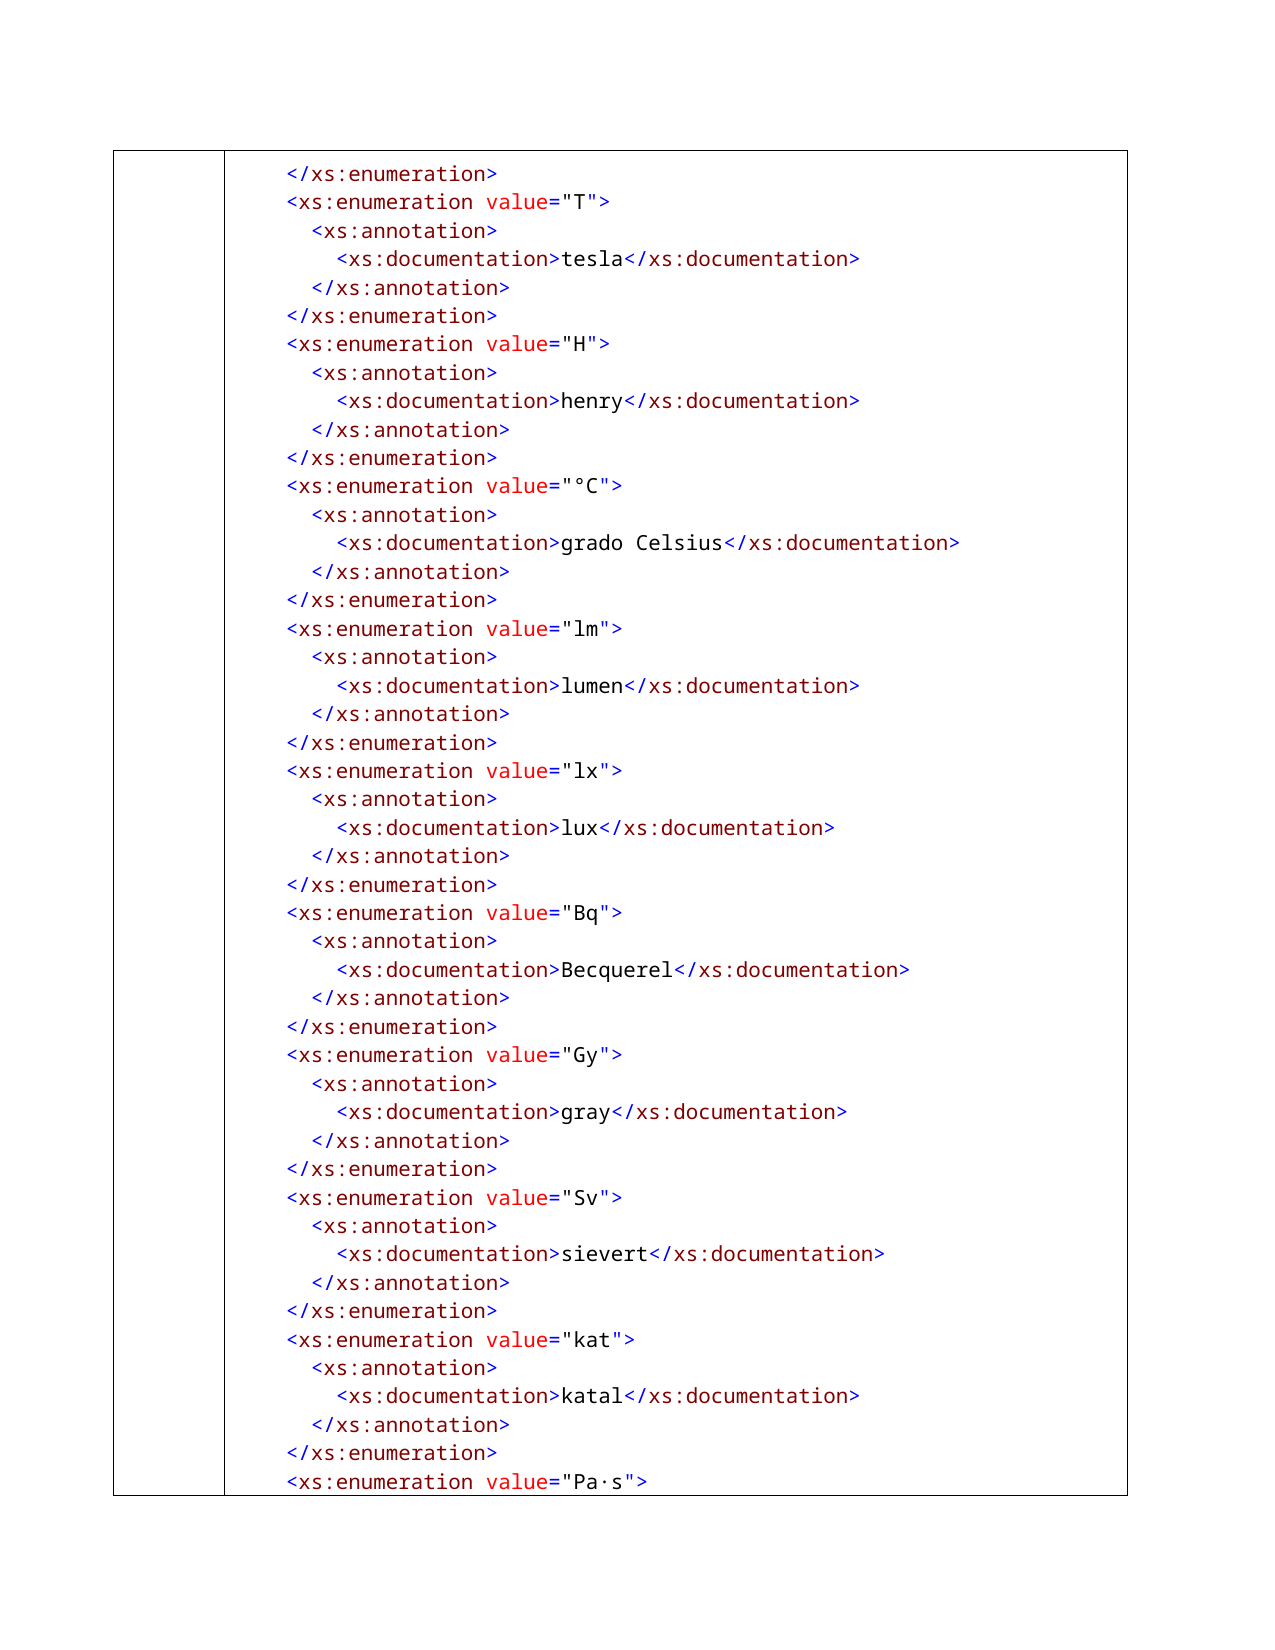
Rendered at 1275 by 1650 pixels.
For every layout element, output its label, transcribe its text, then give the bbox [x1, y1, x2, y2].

table_cell [114, 151, 224, 1495]
table_cell </xs:enumeration> <xs:enumeration value="T"> <xs:annotation> <xs:documentation>tesla</xs:documentation> </xs:annotation> </xs:enumeration> <xs:enumeration value="H"> <xs:annotation> <xs:documentation>henry</xs:documentation> </xs:annotation> </xs:enumeration> <xs:enumeration value="°C"> <xs:annotation> <xs:documentation>grado Celsius</xs:documentation> </xs:annotation> </xs:enumeration> <xs:enumeration value="lm"> <xs:annotation> <xs:documentation>lumen</xs:documentation> </xs:annotation> </xs:enumeration> <xs:enumeration value="lx"> <xs:annotation> <xs:documentation>lux</xs:documentation> </xs:annotation> </xs:enumeration> <xs:enumeration value="Bq"> <xs:annotation> <xs:documentation>Becquerel</xs:documentation> </xs:annotation> </xs:enumeration> <xs:enumeration value="Gy"> <xs:annotation> <xs:documentation>gray</xs:documentation> </xs:annotation> </xs:enumeration> <xs:enumeration value="Sv"> <xs:annotation> <xs:documentation>sievert</xs:documentation> </xs:annotation> </xs:enumeration> <xs:enumeration value="kat"> <xs:annotation> <xs:documentation>katal</xs:documentation> </xs:annotation> </xs:enumeration> <xs:enumeration value="Pa·s"> [225, 151, 1127, 1495]
